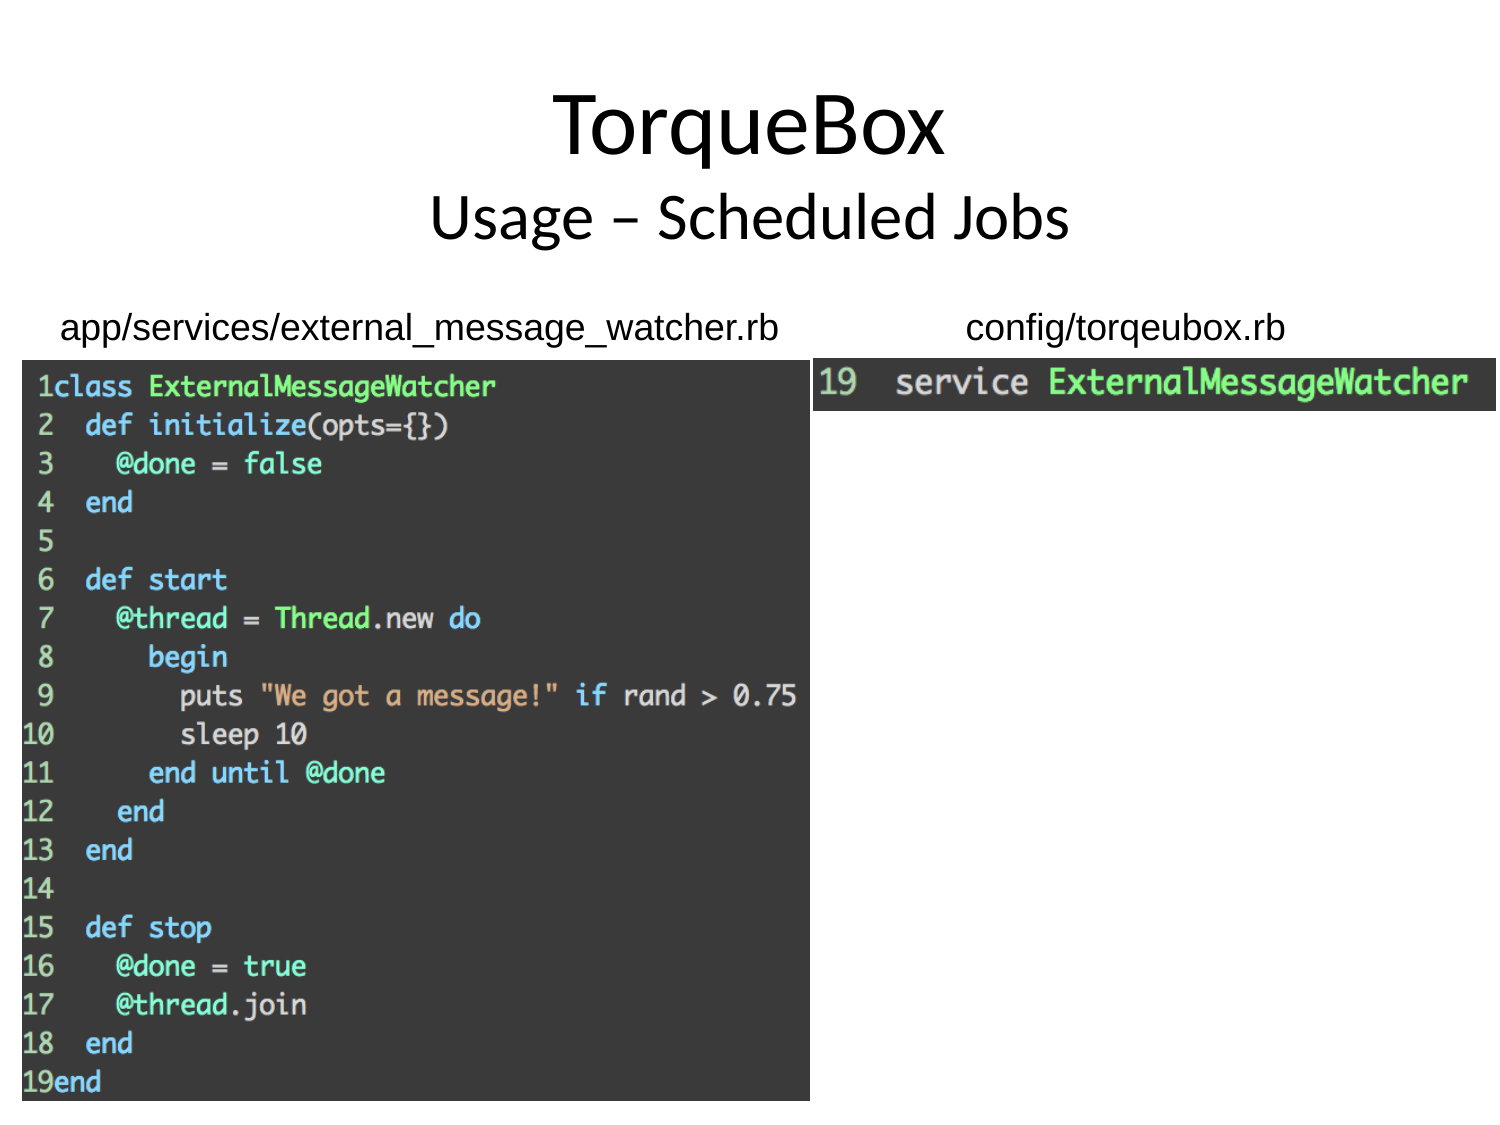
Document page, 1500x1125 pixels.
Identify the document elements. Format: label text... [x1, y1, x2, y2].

picture [813, 358, 1496, 411]
picture [22, 360, 810, 1102]
title TorqueBox Usage – Scheduled Jobs [75, 45, 1425, 271]
text_box app/services/external_message_watcher.rb [45, 299, 810, 356]
text_box config/torqeubox.rb [950, 299, 1326, 356]
